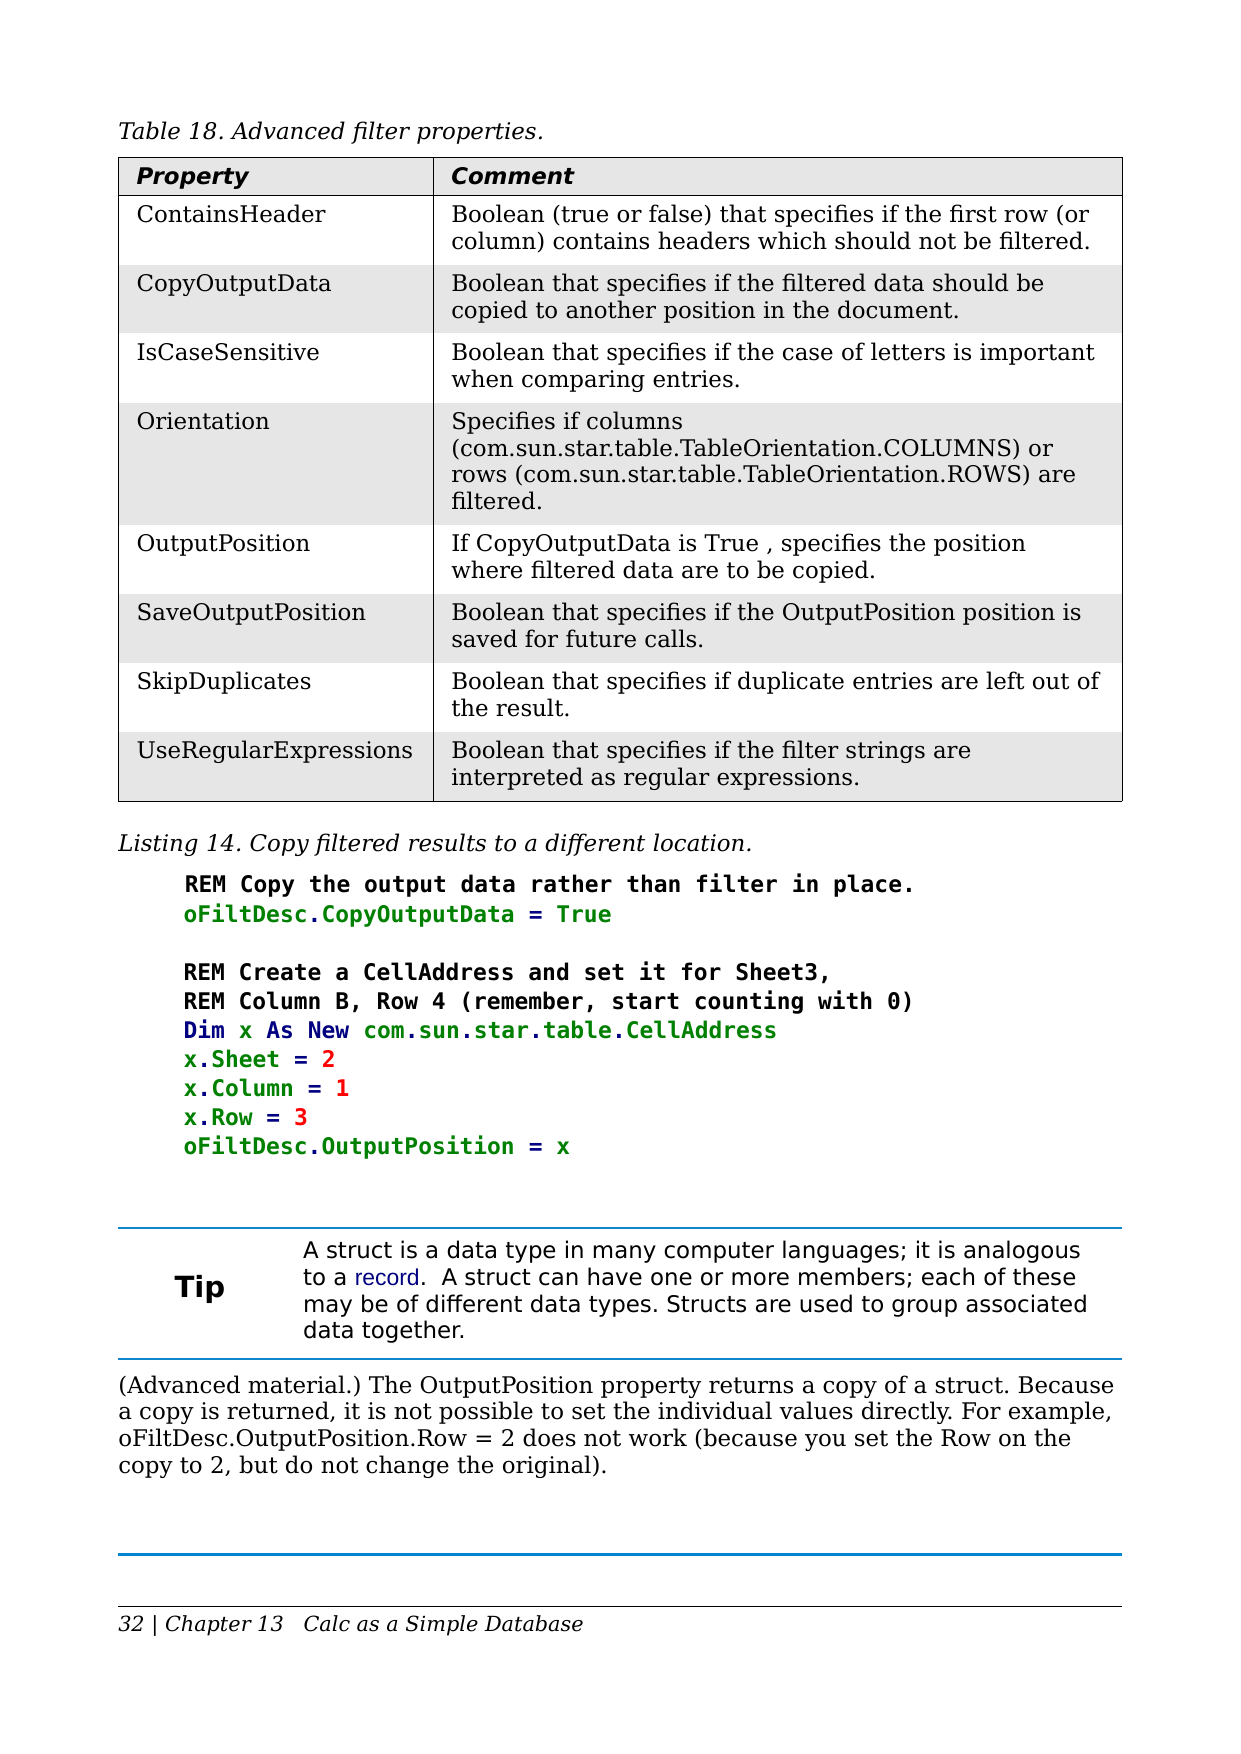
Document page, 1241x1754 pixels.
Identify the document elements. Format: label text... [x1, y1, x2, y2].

list Listing 14. Copy filtered results to a different location. [118, 830, 1122, 857]
table_cell OutputPosition [119, 525, 433, 594]
text x.Row = 3 [156, 1104, 1092, 1131]
table_header Tip [118, 1229, 281, 1357]
text oFiltDesc.OutputPosition = x [156, 1133, 1092, 1160]
table_header Property [119, 158, 433, 195]
table_cell Boolean that specifies if duplicate entries are left out of the result. [434, 663, 1122, 732]
table_cell ContainsHeader [119, 196, 433, 264]
table_cell SaveOutputPosition [119, 594, 433, 663]
table_cell UseRegularExpressions [119, 732, 433, 801]
text REM Column B, Row 4 (remember, start counting with 0) [156, 988, 1092, 1015]
table_cell If CopyOutputData is True , specifies the position where filtered data are to be copied. [434, 525, 1122, 594]
table_cell SkipDuplicates [119, 663, 433, 732]
table_cell CopyOutputData [119, 265, 433, 333]
table_cell Orientation [119, 403, 433, 525]
list Table 18. Advanced filter properties. [118, 118, 1122, 145]
text (Advanced material.) The OutputPosition property returns a copy of a struct. Because a copy is returned, it is not possible to set the individual values directly. For example, oFiltDesc.OutputPosition.Row = 2 does not work (because you set the Row on the copy to 2, but do not change the original). [118, 1372, 1122, 1478]
table_cell Boolean (true or false) that specifies if the first row (or column) contains headers which should not be filtered. [434, 196, 1122, 264]
table_cell Boolean that specifies if the filter strings are interpreted as regular expressions. [434, 732, 1122, 801]
table_cell Boolean that specifies if the filtered data should be copied to another position in the document. [434, 265, 1122, 333]
table_cell IsCaseSensitive [119, 334, 433, 402]
table_cell Boolean that specifies if the OutputPosition position is saved for future calls. [434, 594, 1122, 663]
table_cell Specifies if columns (com.sun.star.table.TableOrientation.COLUMNS) or rows (com.sun.star.table.TableOrientation.ROWS) are filtered. [434, 403, 1122, 525]
table_cell Boolean that specifies if the case of letters is important when comparing entries. [434, 334, 1122, 402]
text x.Sheet = 2 [156, 1046, 1092, 1073]
table_header Comment [434, 158, 1122, 195]
text REM Create a CellAddress and set it for Sheet3, [156, 959, 1092, 986]
text oFiltDesc.CopyOutputData = True [156, 901, 1092, 927]
text Dim x As New com.sun.star.table.CellAddress [156, 1017, 1092, 1044]
text x.Column = 1 [156, 1075, 1092, 1102]
table_header A struct is a data type in many computer languages; it is analogous to a record. A struct can have one or more members; each of these may be of different data types. Structs are used to group associated data together. [281, 1229, 1122, 1357]
text REM Copy the output data rather than filter in place. [156, 869, 1092, 898]
